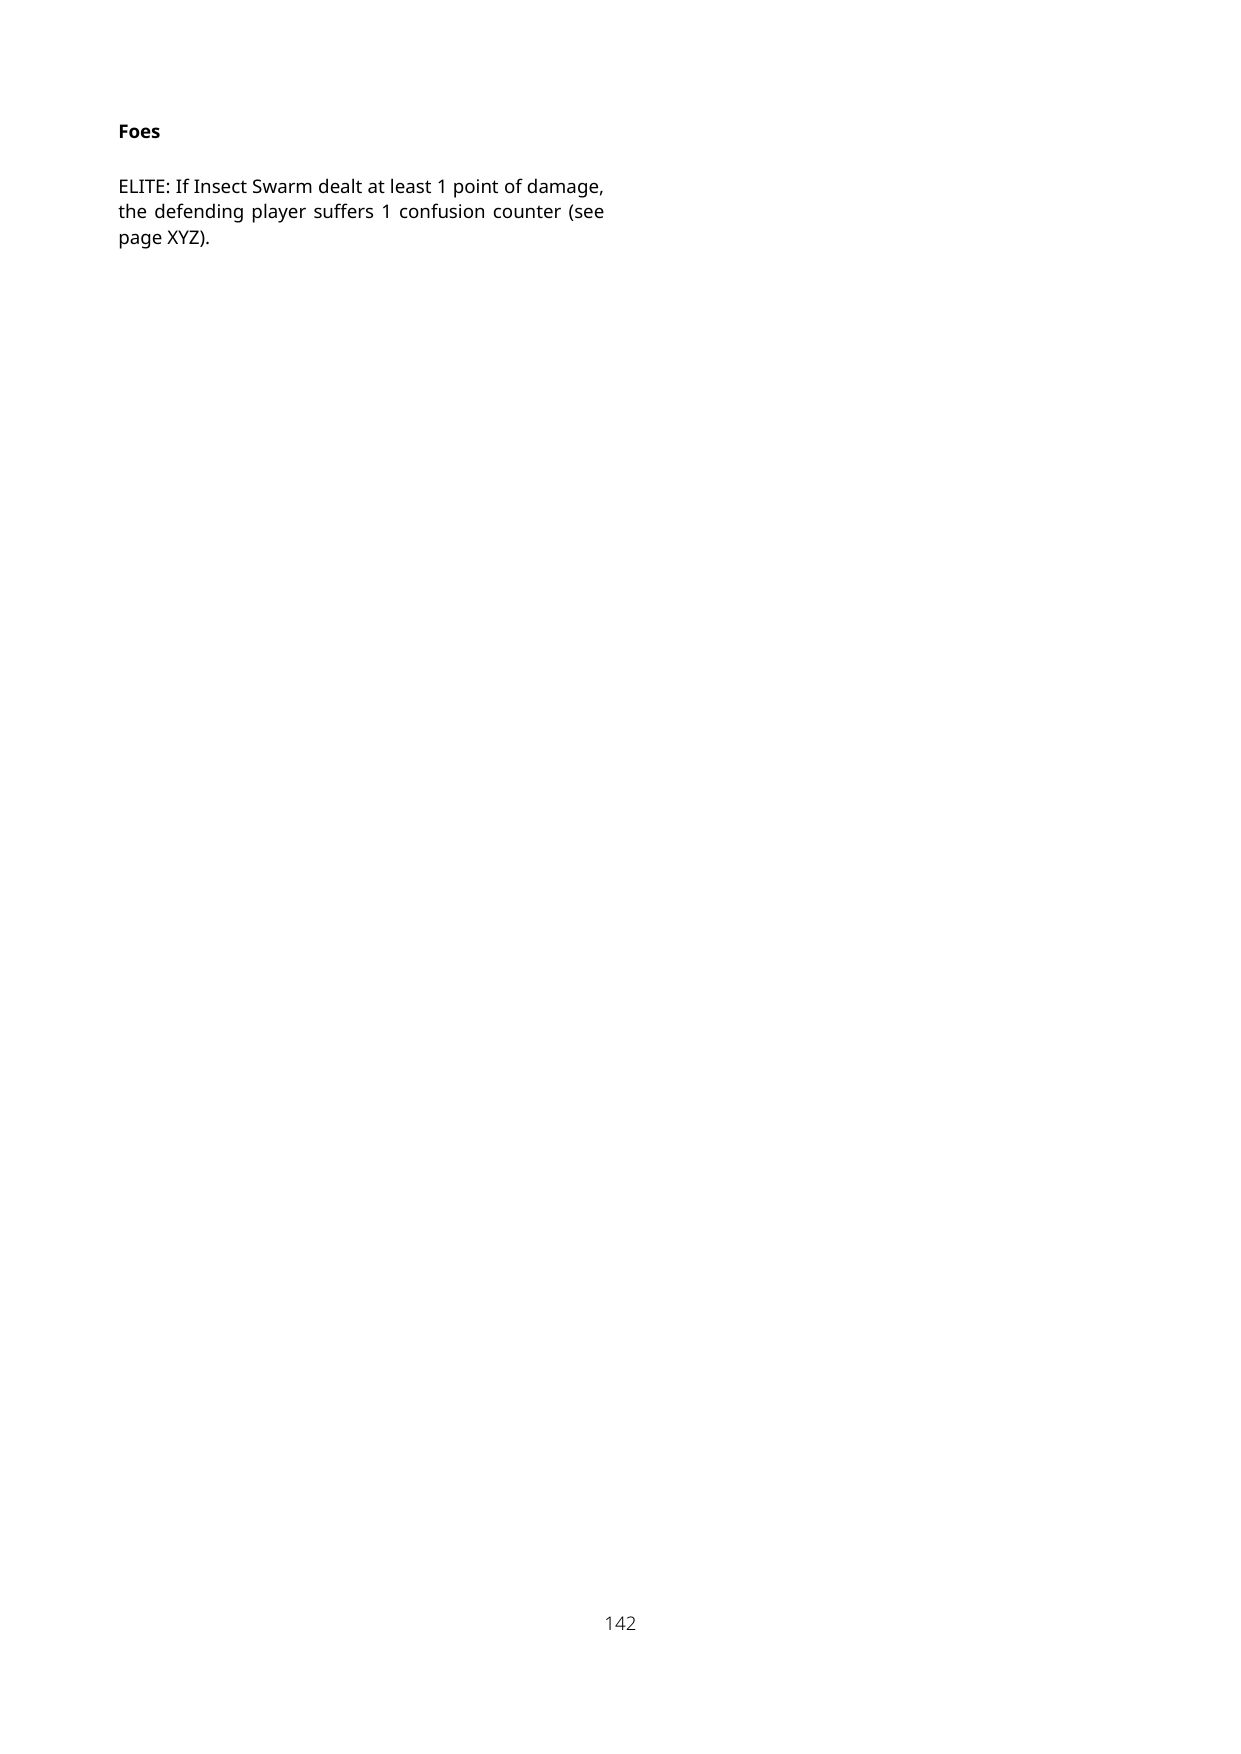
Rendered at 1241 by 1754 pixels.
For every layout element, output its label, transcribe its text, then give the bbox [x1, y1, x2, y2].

text ELITE: If Insect Swarm dealt at least 1 point of damage, the defending player suffers 1 confusion counter (see page XYZ). [118, 173, 605, 250]
